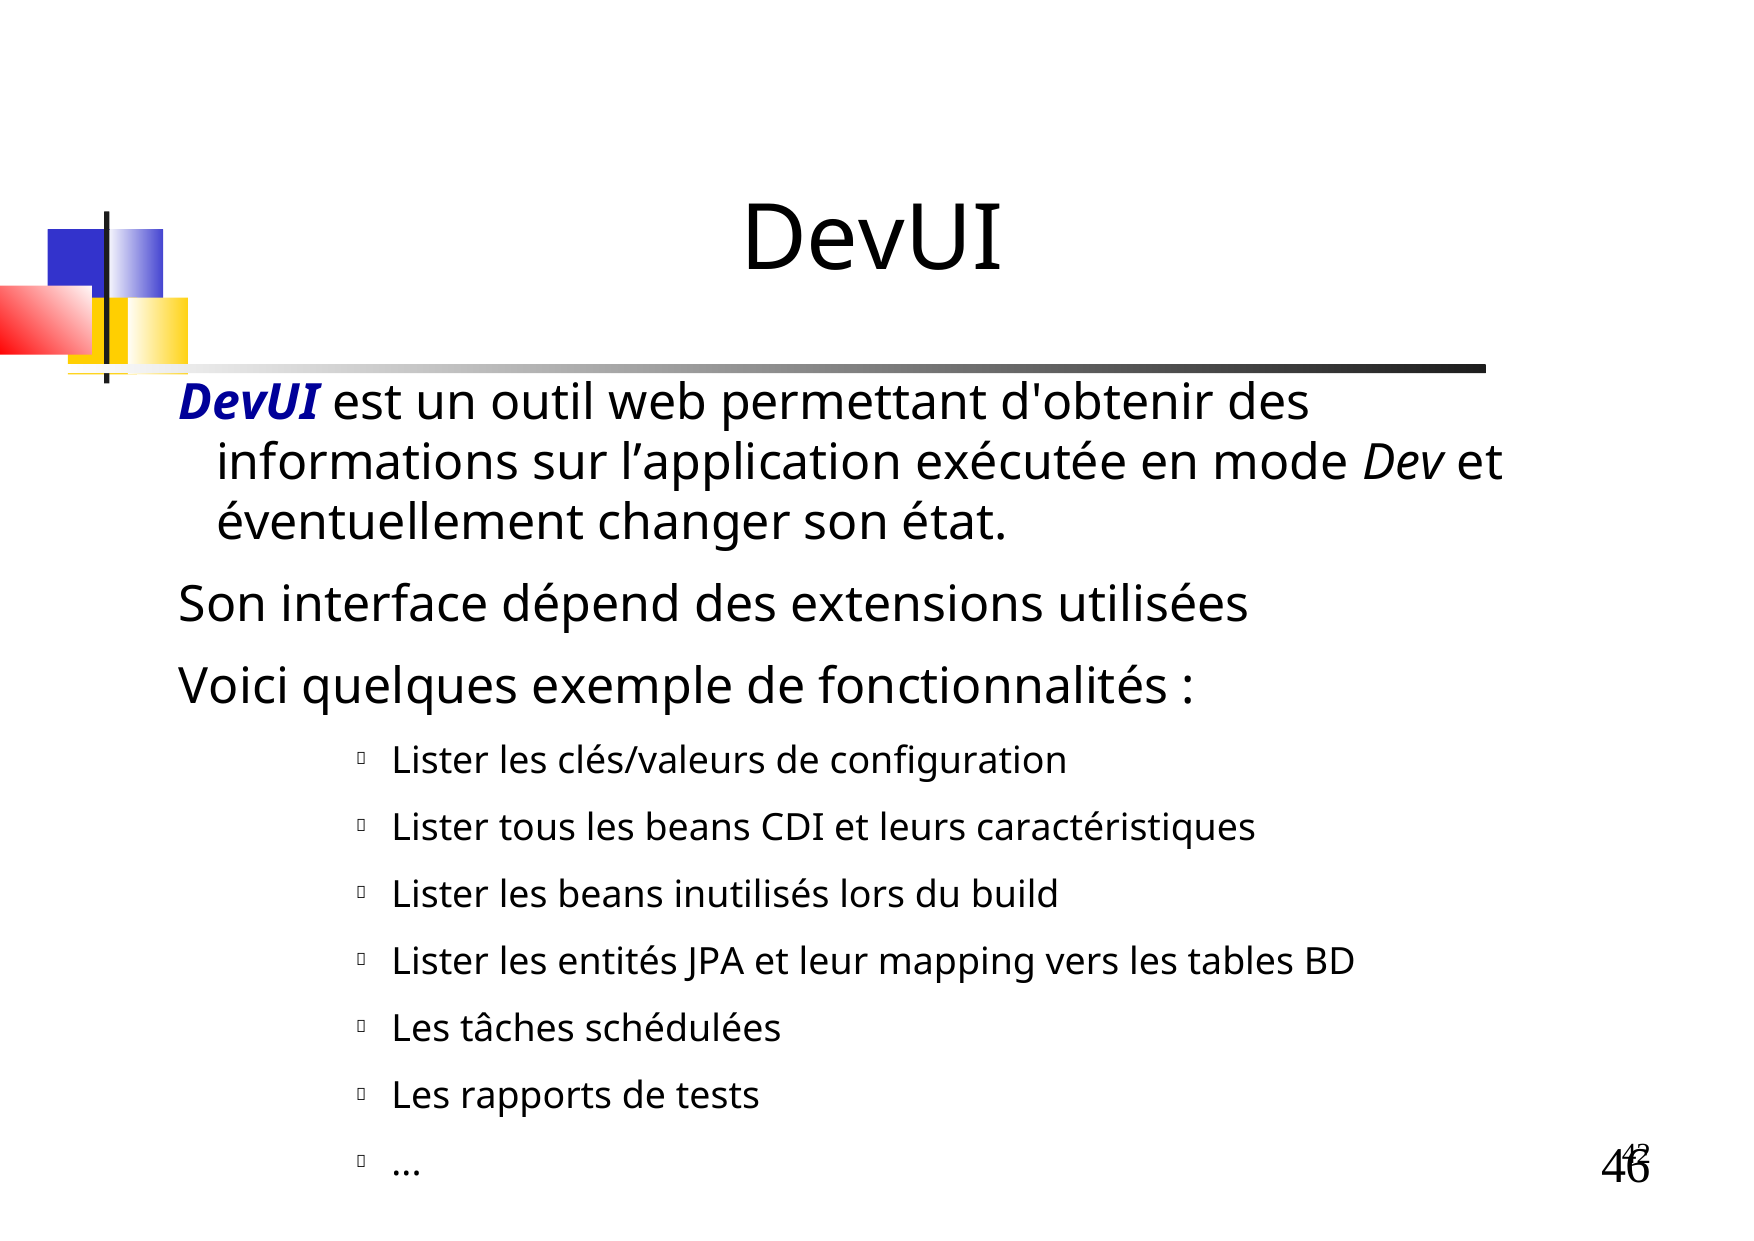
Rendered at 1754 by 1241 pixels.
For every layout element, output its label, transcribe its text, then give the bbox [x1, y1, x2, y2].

title DevUI [179, 183, 1564, 393]
slide_number 46 [1569, 1135, 1660, 1241]
text_box DevUI est un outil web permettant d'obtenir des informations sur l’application exécutée en mode Dev et éventuellement changer son état. Son interface dépend des extensions utilisées Voici quelques exemple de fonctionnalités : Lister les clés/valeurs de configuration Lister tous les beans CDI et leurs caractéristiques Lister les beans inutilisés lors du build Lister les entités JPA et leur mapping vers les tables BD Les tâches schédulées Les rapports de tests ... [176, 365, 1548, 1184]
